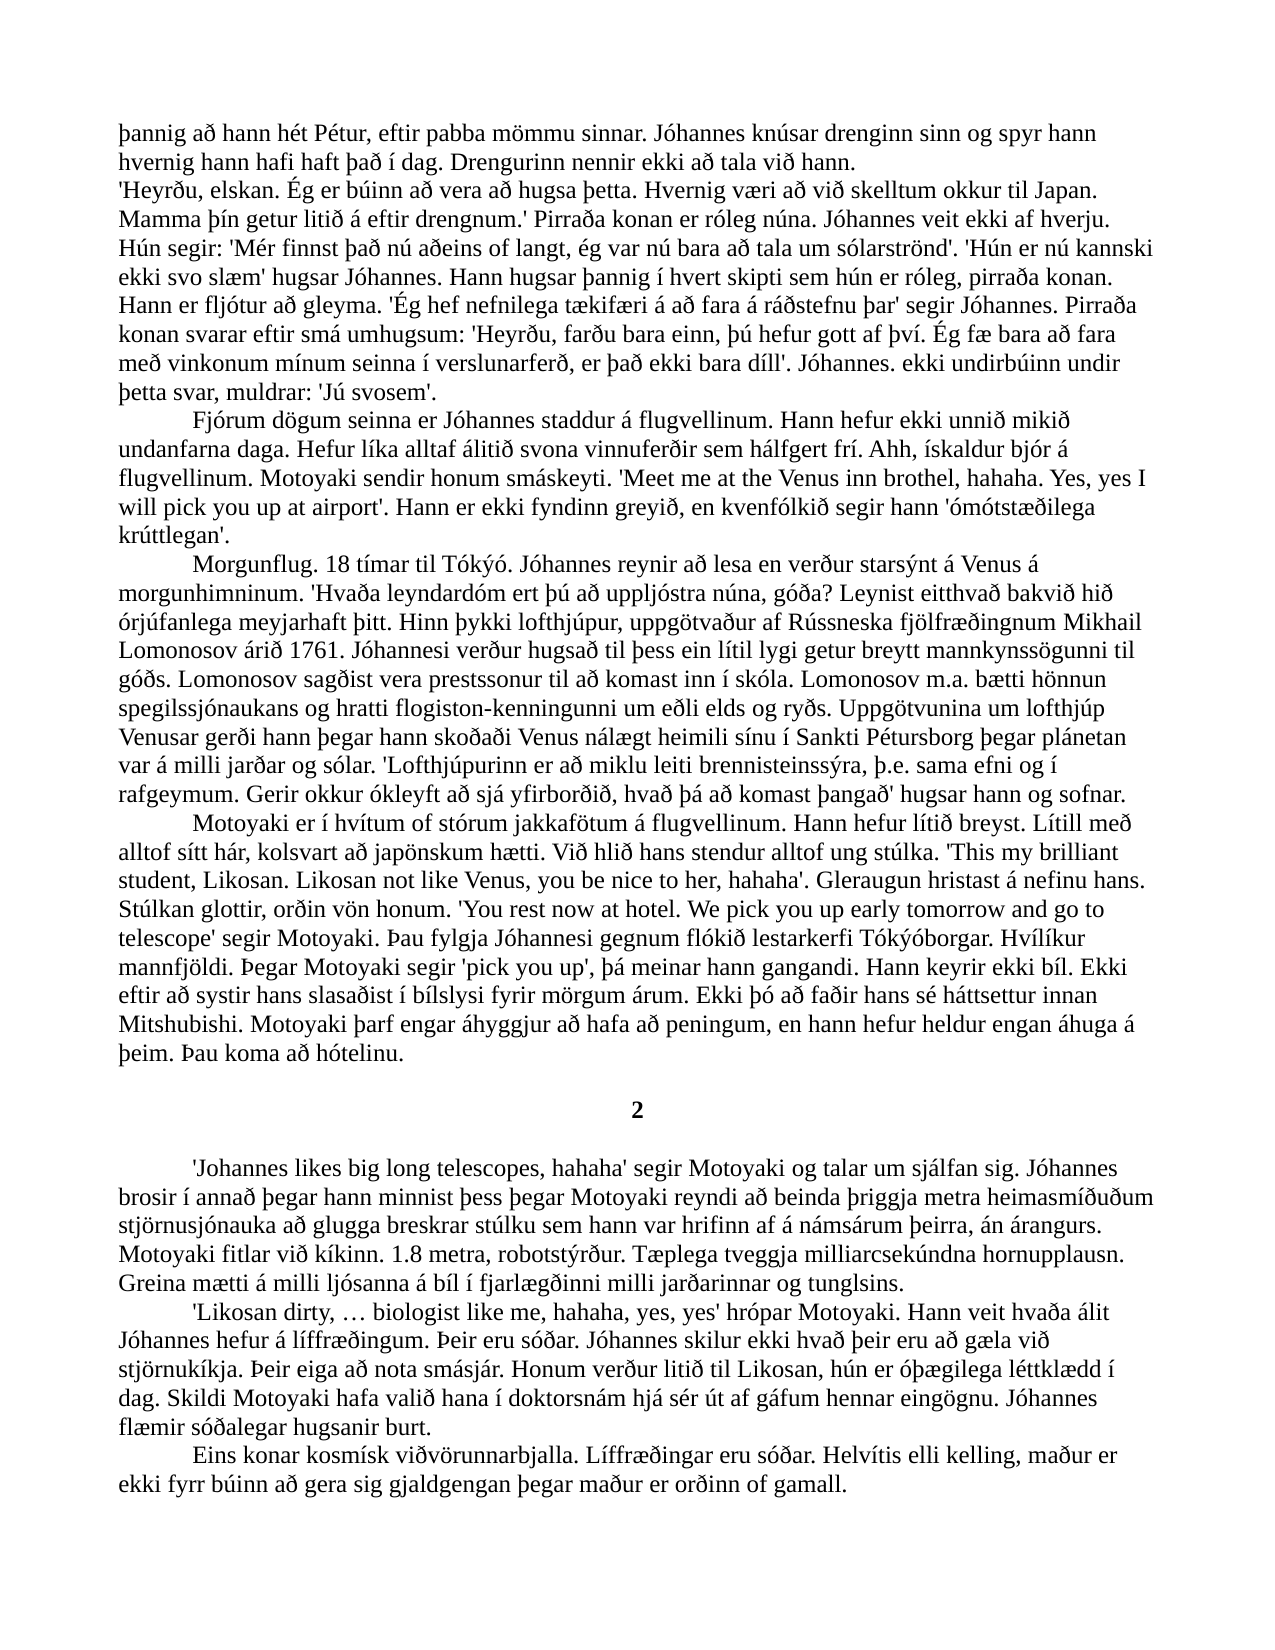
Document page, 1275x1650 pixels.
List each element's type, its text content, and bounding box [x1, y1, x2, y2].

text þannig að hann hét Pétur, eftir pabba mömmu sinnar. Jóhannes knúsar drenginn sinn og spyr hann hvernig hann hafi haft það í dag. Drengurinn nennir ekki að tala við hann. [118, 118, 1157, 176]
text 'Likosan dirty, … biologist like me, hahaha, yes, yes' hrópar Motoyaki. Hann veit hvaða álit Jóhannes hefur á líffræðingum. Þeir eru sóðar. Jóhannes skilur ekki hvað þeir eru að gæla við stjörnukíkja. Þeir eiga að nota smásjár. Honum verður litið til Likosan, hún er óþægilega léttklædd í dag. Skildi Motoyaki hafa valið hana í doktorsnám hjá sér út af gáfum hennar eingögnu. Jóhannes flæmir sóðalegar hugsanir burt. [118, 1297, 1157, 1441]
text 'Heyrðu, elskan. Ég er búinn að vera að hugsa þetta. Hvernig væri að við skelltum okkur til Japan. Mamma þín getur litið á eftir drengnum.' Pirraða konan er róleg núna. Jóhannes veit ekki af hverju. Hún segir: 'Mér finnst það nú aðeins of langt, ég var nú bara að tala um sólarströnd'. 'Hún er nú kannski ekki svo slæm' hugsar Jóhannes. Hann hugsar þannig í hvert skipti sem hún er róleg, pirraða konan. Hann er fljótur að gleyma. 'Ég hef nefnilega tækifæri á að fara á ráðstefnu þar' segir Jóhannes. Pirraða konan svarar eftir smá umhugsum: 'Heyrðu, farðu bara einn, þú hefur gott af því. Ég fæ bara að fara með vinkonum mínum seinna í verslunarferð, er það ekki bara díll'. Jóhannes. ekki undirbúinn undir þetta svar, muldrar: 'Jú svosem'. [118, 176, 1157, 406]
text Eins konar kosmísk viðvörunnarbjalla. Líffræðingar eru sóðar. Helvítis elli kelling, maður er ekki fyrr búinn að gera sig gjaldgengan þegar maður er orðinn of gamall. [118, 1441, 1157, 1498]
text Fjórum dögum seinna er Jóhannes staddur á flugvellinum. Hann hefur ekki unnið mikið undanfarna daga. Hefur líka alltaf álitið svona vinnuferðir sem hálfgert frí. Ahh, ískaldur bjór á flugvellinum. Motoyaki sendir honum smáskeyti. 'Meet me at the Venus inn brothel, hahaha. Yes, yes I will pick you up at airport'. Hann er ekki fyndinn greyið, en kvenfólkið segir hann 'ómótstæðilega krúttlegan'. [118, 406, 1157, 549]
text Motoyaki er í hvítum of stórum jakkafötum á flugvellinum. Hann hefur lítið breyst. Lítill með alltof sítt hár, kolsvart að japönskum hætti. Við hlið hans stendur alltof ung stúlka. 'This my brilliant student, Likosan. Likosan not like Venus, you be nice to her, hahaha'. Gleraugun hristast á nefinu hans. Stúlkan glottir, orðin vön honum. 'You rest now at hotel. We pick you up early tomorrow and go to telescope' segir Motoyaki. Þau fylgja Jóhannesi gegnum flókið lestarkerfi Tókýóborgar. Hvílíkur mannfjöldi. Þegar Motoyaki segir 'pick you up', þá meinar hann gangandi. Hann keyrir ekki bíl. Ekki eftir að systir hans slasaðist í bílslysi fyrir mörgum árum. Ekki þó að faðir hans sé háttsettur innan Mitshubishi. Motoyaki þarf engar áhyggjur að hafa að peningum, en hann hefur heldur engan áhuga á þeim. Þau koma að hótelinu. [118, 808, 1157, 1067]
text 'Johannes likes big long telescopes, hahaha' segir Motoyaki og talar um sjálfan sig. Jóhannes brosir í annað þegar hann minnist þess þegar Motoyaki reyndi að beinda þriggja metra heimasmíðuðum stjörnusjónauka að glugga breskrar stúlku sem hann var hrifinn af á námsárum þeirra, án árangurs. Motoyaki fitlar við kíkinn. 1.8 metra, robotstýrður. Tæplega tveggja milliarcsekúndna hornupplausn. Greina mætti á milli ljósanna á bíl í fjarlægðinni milli jarðarinnar og tunglsins. [118, 1153, 1157, 1297]
text Morgunflug. 18 tímar til Tókýó. Jóhannes reynir að lesa en verður starsýnt á Venus á morgunhimninum. 'Hvaða leyndardóm ert þú að uppljóstra núna, góða? Leynist eitthvað bakvið hið órjúfanlega meyjarhaft þitt. Hinn þykki lofthjúpur, uppgötvaður af Rússneska fjölfræðingnum Mikhail Lomonosov árið 1761. Jóhannesi verður hugsað til þess ein lítil lygi getur breytt mannkynssögunni til góðs. Lomonosov sagðist vera prestssonur til að komast inn í skóla. Lomonosov m.a. bætti hönnun spegilssjónaukans og hratti flogiston-kenningunni um eðli elds og ryðs. Uppgötvunina um lofthjúp Venusar gerði hann þegar hann skoðaði Venus nálægt heimili sínu í Sankti Pétursborg þegar plánetan var á milli jarðar og sólar. 'Lofthjúpurinn er að miklu leiti brennisteinssýra, þ.e. sama efni og í rafgeymum. Gerir okkur ókleyft að sjá yfirborðið, hvað þá að komast þangað' hugsar hann og sofnar. [118, 549, 1157, 808]
text 2 [118, 1096, 1157, 1124]
